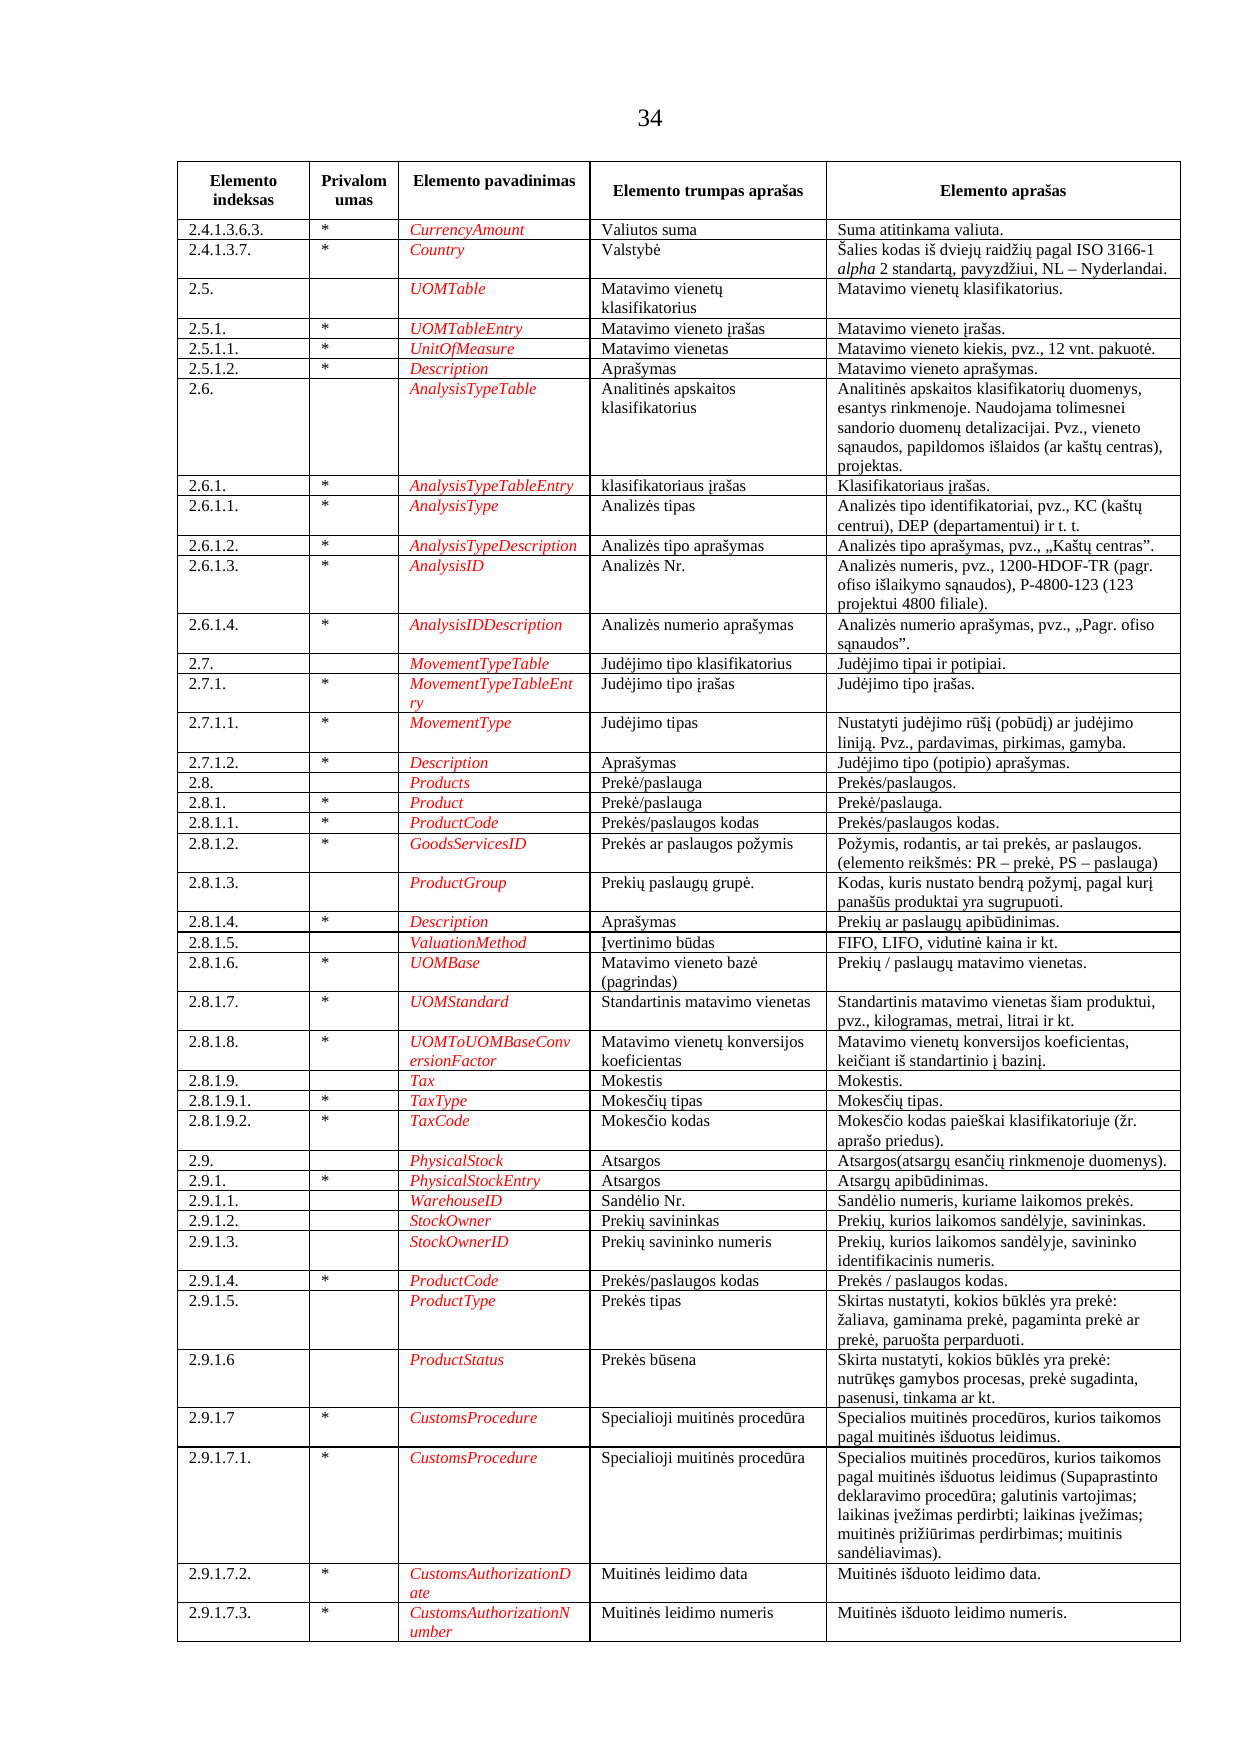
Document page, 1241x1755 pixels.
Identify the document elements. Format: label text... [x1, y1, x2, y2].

table_cell Analizės tipas [591, 496, 826, 534]
table_cell 2.8.1.4. [178, 912, 309, 931]
table_cell Analizės tipo aprašymas [591, 536, 826, 555]
table_cell Aprašymas [591, 912, 826, 931]
table_cell Mokestis. [827, 1071, 1180, 1090]
table_cell Specialios muitinės procedūros, kurios taikomos pagal muitinės išduotus leidimus (Supaprastinto deklaravimo procedūra; galutinis vartojimas; laikinas įvežimas perdirbti; laikinas įvežimas; muitinės prižiūrimas perdirbimas; muitinis sandėliavimas). [827, 1448, 1180, 1562]
table_cell TaxCode [399, 1111, 589, 1149]
table_cell 2.9.1.3. [178, 1231, 309, 1270]
table_cell PhysicalStock [399, 1151, 589, 1170]
table_cell * [310, 793, 398, 812]
table_cell * [310, 1408, 398, 1446]
table_cell Sandėlio numeris, kuriame laikomos prekės. [827, 1191, 1180, 1210]
table_cell [310, 1350, 398, 1407]
table_cell Judėjimo tipo įrašas. [827, 674, 1180, 712]
table_cell Matavimo vienetų klasifikatorius [591, 279, 826, 317]
table_cell Mokesčių tipas [591, 1091, 826, 1110]
table_cell Prekės/paslaugos kodas [591, 813, 826, 832]
table_cell Product [399, 793, 589, 812]
table_cell Analitinės apskaitos klasifikatorius [591, 379, 826, 475]
table_cell Atsargos [591, 1171, 826, 1190]
table_cell * [310, 476, 398, 495]
table_cell UOMStandard [399, 992, 589, 1030]
table_cell ProductGroup [399, 873, 589, 911]
table_cell CustomsAuthorizationDate [399, 1564, 589, 1602]
table_cell * [310, 220, 398, 239]
table_cell 2.9.1. [178, 1171, 309, 1190]
table_cell Prekės/paslaugos kodas [591, 1271, 826, 1290]
table_cell Įvertinimo būdas [591, 933, 826, 952]
table_cell 2.8.1. [178, 793, 309, 812]
table_cell Description [399, 753, 589, 772]
table_cell 2.9.1.7 [178, 1408, 309, 1446]
table_cell Judėjimo tipo klasifikatorius [591, 654, 826, 673]
table_cell 2.9.1.7.2. [178, 1564, 309, 1602]
table_cell 2.8.1.9. [178, 1071, 309, 1090]
table_cell Prekė/paslauga. [827, 793, 1180, 812]
table_cell CustomsProcedure [399, 1408, 589, 1446]
table_cell * [310, 556, 398, 613]
table_cell 2.5.1.1. [178, 339, 309, 358]
table_cell MovementType [399, 713, 589, 752]
table_cell Standartinis matavimo vienetas [591, 992, 826, 1030]
table_cell * [310, 1031, 398, 1070]
table_cell 2.5.1. [178, 319, 309, 338]
table_cell AnalysisIDDescription [399, 614, 589, 653]
table_cell Prekės tipas [591, 1291, 826, 1348]
table_cell MovementTypeTableEntry [399, 674, 589, 712]
table_cell Description [399, 912, 589, 931]
table_cell Prekė/paslauga [591, 773, 826, 792]
table_cell Standartinis matavimo vienetas šiam produktui, pvz., kilogramas, metrai, litrai ir kt. [827, 992, 1180, 1030]
table_cell Prekės/paslaugos. [827, 773, 1180, 792]
table_cell Prekių paslaugų grupė. [591, 873, 826, 911]
table_cell 2.7.1.1. [178, 713, 309, 752]
table_header Privalomumas [310, 162, 398, 218]
table_cell 2.6.1.3. [178, 556, 309, 613]
table_cell Prekių ar paslaugų apibūdinimas. [827, 912, 1180, 931]
table_cell Prekių savininkas [591, 1211, 826, 1230]
table_cell Matavimo vieneto kiekis, pvz., 12 vnt. pakuotė. [827, 339, 1180, 358]
table_cell 2.6.1.4. [178, 614, 309, 653]
table_cell Analizės numeris, pvz., 1200-HDOF-TR (pagr. ofiso išlaikymo sąnaudos), P-4800-123 (123 projektui 4800 filiale). [827, 556, 1180, 613]
table_cell CustomsAuthorizationNumber [399, 1603, 589, 1641]
table_cell Skirta nustatyti, kokios būklės yra prekė: nutrūkęs gamybos procesas, prekė sugadinta, pasenusi, tinkama ar kt. [827, 1350, 1180, 1407]
table_cell * [310, 614, 398, 653]
table_cell AnalysisTypeDescription [399, 536, 589, 555]
table_cell [310, 379, 398, 475]
table_cell Judėjimo tipas [591, 713, 826, 752]
table_cell 2.4.1.3.7. [178, 240, 309, 278]
table_cell Suma atitinkama valiuta. [827, 220, 1180, 239]
table_cell [310, 773, 398, 792]
table_cell AnalysisTypeTableEntry [399, 476, 589, 495]
table_cell ProductCode [399, 813, 589, 832]
table_cell * [310, 1091, 398, 1110]
table_cell [310, 1291, 398, 1348]
table_cell * [310, 834, 398, 872]
table_cell GoodsServicesID [399, 834, 589, 872]
table_cell [310, 1231, 398, 1270]
table_cell Sandėlio Nr. [591, 1191, 826, 1210]
table_cell Mokesčio kodas [591, 1111, 826, 1149]
table_cell * [310, 674, 398, 712]
table_cell 2.8.1.5. [178, 933, 309, 952]
table_cell Matavimo vienetų konversijos koeficientas, keičiant iš standartinio į bazinį. [827, 1031, 1180, 1070]
table_cell [310, 1211, 398, 1230]
table_cell * [310, 813, 398, 832]
table_cell * [310, 1271, 398, 1290]
table_cell MovementTypeTable [399, 654, 589, 673]
table_cell Aprašymas [591, 359, 826, 378]
table_cell Country [399, 240, 589, 278]
table_cell * [310, 496, 398, 534]
table_cell Analizės Nr. [591, 556, 826, 613]
table_cell 2.7. [178, 654, 309, 673]
table_cell [310, 654, 398, 673]
table_cell [310, 1071, 398, 1090]
table_cell * [310, 753, 398, 772]
table_cell Prekės / paslaugos kodas. [827, 1271, 1180, 1290]
table_cell Skirtas nustatyti, kokios būklės yra prekė: žaliava, gaminama prekė, pagaminta prekė ar prekė, paruošta perparduoti. [827, 1291, 1180, 1348]
table_cell Tax [399, 1071, 589, 1090]
table_cell [310, 873, 398, 911]
table_cell 2.9.1.5. [178, 1291, 309, 1348]
table_cell AnalysisType [399, 496, 589, 534]
table_cell 2.5. [178, 279, 309, 317]
table_cell 2.9. [178, 1151, 309, 1170]
table_cell klasifikatoriaus įrašas [591, 476, 826, 495]
table_cell 2.9.1.1. [178, 1191, 309, 1210]
table_cell * [310, 1564, 398, 1602]
table_cell Matavimo vienetas [591, 339, 826, 358]
table_cell 2.8.1.7. [178, 992, 309, 1030]
table_cell 2.9.1.6 [178, 1350, 309, 1407]
table_cell 2.9.1.7.3. [178, 1603, 309, 1641]
table_cell Analizės numerio aprašymas, pvz., „Pagr. ofiso sąnaudos”. [827, 614, 1180, 653]
table_cell Description [399, 359, 589, 378]
table_cell 2.8.1.9.2. [178, 1111, 309, 1149]
table_cell Valiutos suma [591, 220, 826, 239]
table_cell StockOwner [399, 1211, 589, 1230]
table_cell Matavimo vieneto įrašas [591, 319, 826, 338]
table_cell StockOwnerID [399, 1231, 589, 1270]
table_cell TaxType [399, 1091, 589, 1110]
table_cell Analizės tipo aprašymas, pvz., „Kaštų centras”. [827, 536, 1180, 555]
table_cell 2.8.1.1. [178, 813, 309, 832]
table_cell Specialios muitinės procedūros, kurios taikomos pagal muitinės išduotus leidimus. [827, 1408, 1180, 1446]
table_cell Prekių savininko numeris [591, 1231, 826, 1270]
table_cell UOMTable [399, 279, 589, 317]
table_cell 2.7.1.2. [178, 753, 309, 772]
table_cell ValuationMethod [399, 933, 589, 952]
table_cell Valstybė [591, 240, 826, 278]
table_cell Matavimo vieneto įrašas. [827, 319, 1180, 338]
table_cell Prekė/paslauga [591, 793, 826, 812]
table_cell * [310, 1603, 398, 1641]
table_cell Aprašymas [591, 753, 826, 772]
table_cell ProductType [399, 1291, 589, 1348]
table_cell ProductStatus [399, 1350, 589, 1407]
table_cell Muitinės leidimo data [591, 1564, 826, 1602]
table_cell UnitOfMeasure [399, 339, 589, 358]
table_cell * [310, 359, 398, 378]
table_cell Prekių / paslaugų matavimo vienetas. [827, 953, 1180, 991]
table_cell Analizės tipo identifikatoriai, pvz., KC (kaštų centrui), DEP (departamentui) ir t. t. [827, 496, 1180, 534]
table_cell Muitinės leidimo numeris [591, 1603, 826, 1641]
table_cell WarehouseID [399, 1191, 589, 1210]
table_cell Analizės numerio aprašymas [591, 614, 826, 653]
table_cell 2.8.1.8. [178, 1031, 309, 1070]
table_cell Matavimo vieneto bazė (pagrindas) [591, 953, 826, 991]
table_cell CurrencyAmount [399, 220, 589, 239]
table_cell * [310, 953, 398, 991]
table_cell Atsargos(atsargų esančių rinkmenoje duomenys). [827, 1151, 1180, 1170]
table_header Elemento indeksas [178, 162, 309, 218]
table_cell Matavimo vienetų klasifikatorius. [827, 279, 1180, 317]
table_cell Specialioji muitinės procedūra [591, 1448, 826, 1562]
table_cell Mokestis [591, 1071, 826, 1090]
table_cell 2.6.1.2. [178, 536, 309, 555]
table_cell Products [399, 773, 589, 792]
table_cell Matavimo vienetų konversijos koeficientas [591, 1031, 826, 1070]
table_cell Prekės ar paslaugos požymis [591, 834, 826, 872]
table_cell ProductCode [399, 1271, 589, 1290]
table_cell Prekės būsena [591, 1350, 826, 1407]
table_cell AnalysisTypeTable [399, 379, 589, 475]
table_header Elemento pavadinimas [399, 162, 589, 218]
table_cell Prekės/paslaugos kodas. [827, 813, 1180, 832]
table_cell 2.6.1.1. [178, 496, 309, 534]
table_cell AnalysisID [399, 556, 589, 613]
table_cell Požymis, rodantis, ar tai prekės, ar paslaugos. (elemento reikšmės: PR – prekė, PS – paslauga) [827, 834, 1180, 872]
table_cell 2.4.1.3.6.3. [178, 220, 309, 239]
table_cell [310, 279, 398, 317]
table_cell Prekių, kurios laikomos sandėlyje, savininko identifikacinis numeris. [827, 1231, 1180, 1270]
table_cell Kodas, kuris nustato bendrą požymį, pagal kurį panašūs produktai yra sugrupuoti. [827, 873, 1180, 911]
table_cell 2.7.1. [178, 674, 309, 712]
table_header Elemento trumpas aprašas [591, 162, 826, 218]
table_cell 2.6.1. [178, 476, 309, 495]
table_cell 2.8. [178, 773, 309, 792]
table_cell * [310, 536, 398, 555]
table_cell 2.9.1.2. [178, 1211, 309, 1230]
table_cell Judėjimo tipo (potipio) aprašymas. [827, 753, 1180, 772]
table_cell Matavimo vieneto aprašymas. [827, 359, 1180, 378]
table_cell 2.8.1.3. [178, 873, 309, 911]
table_cell [310, 1191, 398, 1210]
table_cell * [310, 1171, 398, 1190]
table_cell Mokesčio kodas paieškai klasifikatoriuje (žr. aprašo priedus). [827, 1111, 1180, 1149]
table_cell UOMToUOMBaseConversionFactor [399, 1031, 589, 1070]
table_cell [310, 1151, 398, 1170]
table_cell 2.8.1.9.1. [178, 1091, 309, 1110]
table_cell Muitinės išduoto leidimo numeris. [827, 1603, 1180, 1641]
table_cell Atsargų apibūdinimas. [827, 1171, 1180, 1190]
table_cell [310, 933, 398, 952]
table_cell CustomsProcedure [399, 1448, 589, 1562]
table_cell Klasifikatoriaus įrašas. [827, 476, 1180, 495]
table_cell FIFO, LIFO, vidutinė kaina ir kt. [827, 933, 1180, 952]
table_cell Analitinės apskaitos klasifikatorių duomenys, esantys rinkmenoje. Naudojama tolimesnei sandorio duomenų detalizacijai. Pvz., vieneto sąnaudos, papildomos išlaidos (ar kaštų centras), projektas. [827, 379, 1180, 475]
table_cell Šalies kodas iš dviejų raidžių pagal ISO 3166-1 alpha 2 standartą, pavyzdžiui, NL – Nyderlandai. [827, 240, 1180, 278]
table_cell Specialioji muitinės procedūra [591, 1408, 826, 1446]
table_header Elemento aprašas [827, 162, 1180, 218]
table_cell Mokesčių tipas. [827, 1091, 1180, 1110]
table_cell * [310, 1448, 398, 1562]
table_cell * [310, 713, 398, 752]
table_cell * [310, 1111, 398, 1149]
table_cell * [310, 319, 398, 338]
table_cell 2.8.1.6. [178, 953, 309, 991]
table_cell * [310, 240, 398, 278]
table_cell Judėjimo tipo įrašas [591, 674, 826, 712]
table_cell 2.9.1.4. [178, 1271, 309, 1290]
table_cell 2.6. [178, 379, 309, 475]
table_cell Nustatyti judėjimo rūšį (pobūdį) ar judėjimo liniją. Pvz., pardavimas, pirkimas, gamyba. [827, 713, 1180, 752]
table_cell Prekių, kurios laikomos sandėlyje, savininkas. [827, 1211, 1180, 1230]
table_cell PhysicalStockEntry [399, 1171, 589, 1190]
table_cell Muitinės išduoto leidimo data. [827, 1564, 1180, 1602]
table_cell * [310, 912, 398, 931]
table_cell UOMTableEntry [399, 319, 589, 338]
table_cell Judėjimo tipai ir potipiai. [827, 654, 1180, 673]
table_cell 2.9.1.7.1. [178, 1448, 309, 1562]
table_cell 2.8.1.2. [178, 834, 309, 872]
table_cell UOMBase [399, 953, 589, 991]
table_cell Atsargos [591, 1151, 826, 1170]
table_cell * [310, 992, 398, 1030]
table_cell * [310, 339, 398, 358]
table_cell 2.5.1.2. [178, 359, 309, 378]
